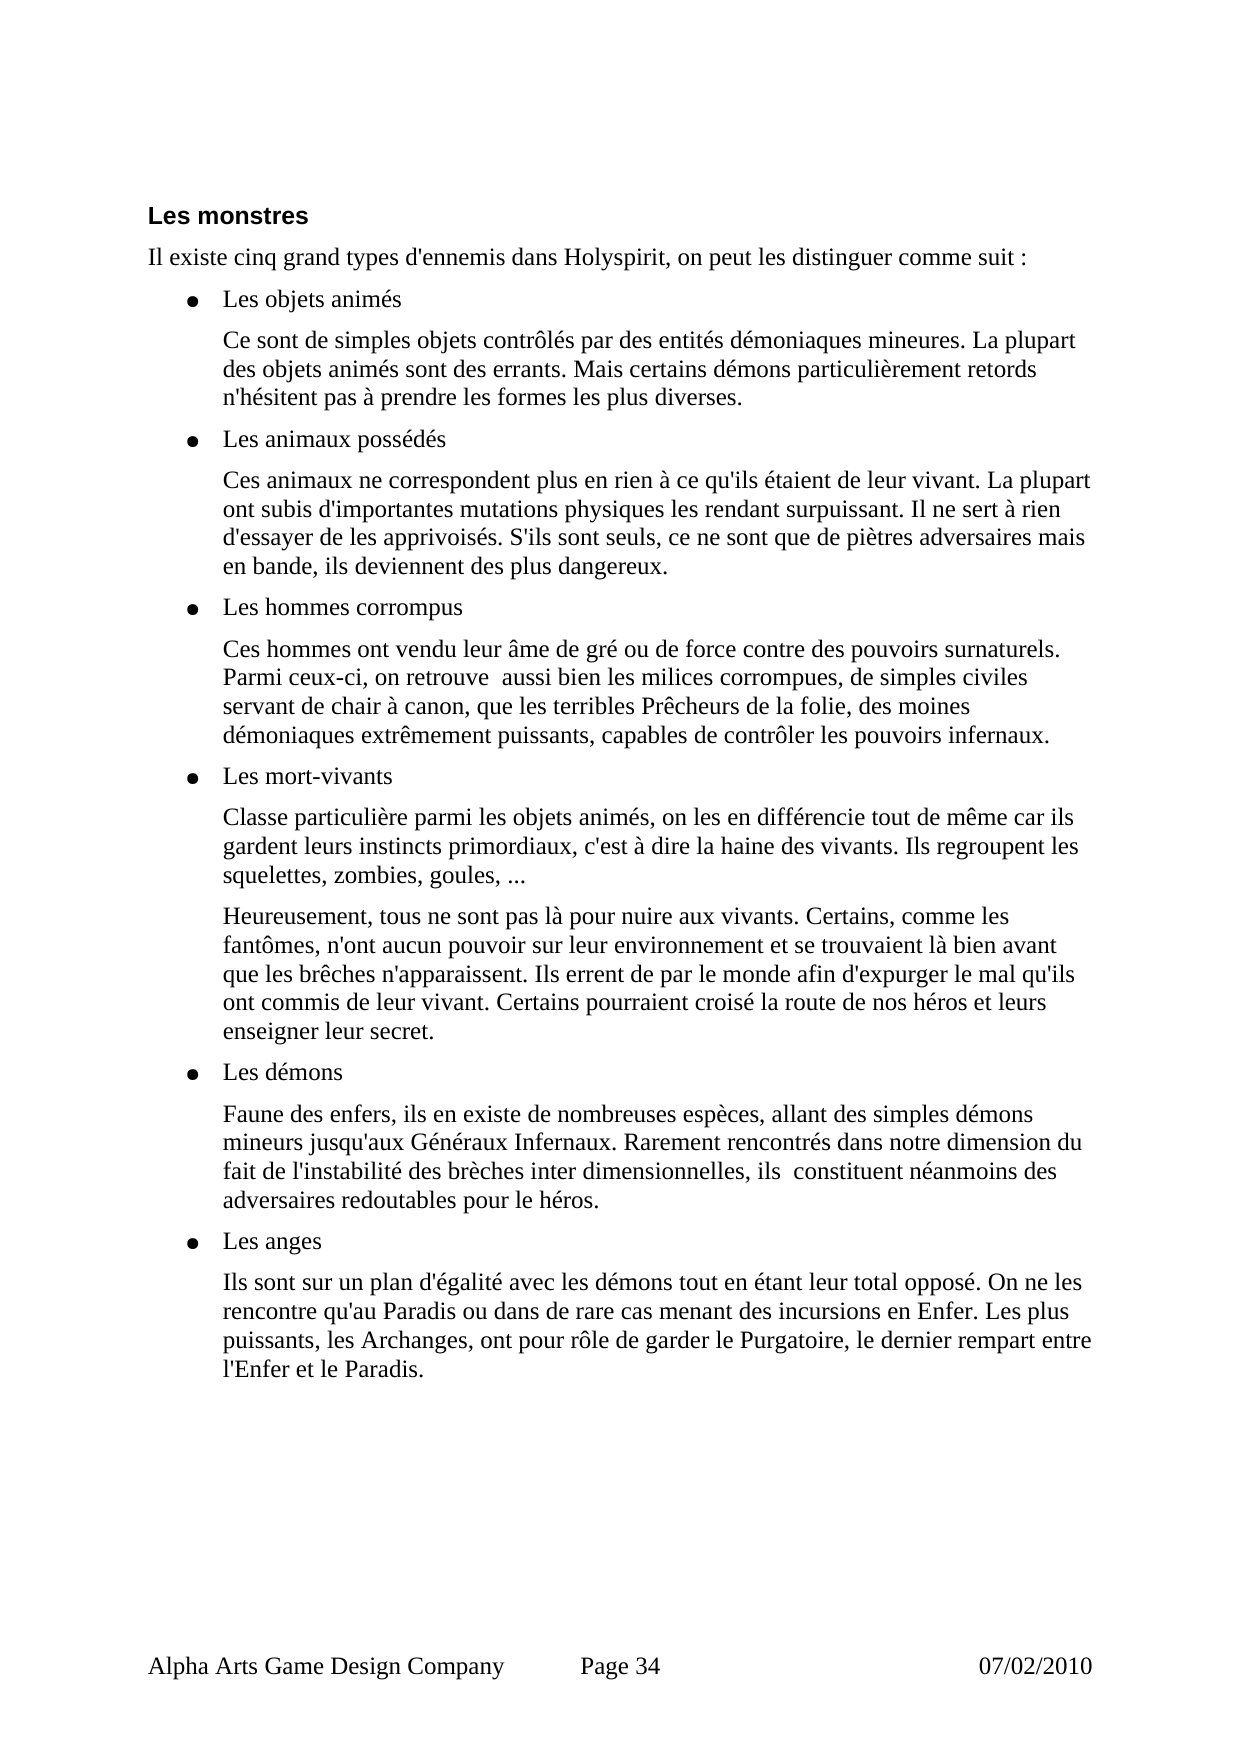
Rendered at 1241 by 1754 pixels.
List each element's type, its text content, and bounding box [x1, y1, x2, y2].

list Ils sont sur un plan d'égalité avec les démons tout en étant leur total opposé. On ne les rencontre qu'au Paradis ou dans de rare cas menant des incursions en Enfer. Les plus puissants, les Archanges, ont pour rôle de garder le Purgatoire, le dernier rempart entre l'Enfer et le Paradis. [185, 1267, 1092, 1382]
list Ces animaux ne correspondent plus en rien à ce qu'ils étaient de leur vivant. La plupart ont subis d'importantes mutations physiques les rendant surpuissant. Il ne sert à rien d'essayer de les apprivoisés. S'ils sont seuls, ce ne sont que de piètres adversaires mais en bande, ils deviennent des plus dangereux. [185, 465, 1092, 580]
list Ces hommes ont vendu leur âme de gré ou de force contre des pouvoirs surnaturels. Parmi ceux-ci, on retrouve aussi bien les milices corrompues, de simples civiles servant de chair à canon, que les terribles Prêcheurs de la folie, des moines démoniaques extrêmement puissants, capables de contrôler les pouvoirs infernaux. [185, 634, 1092, 749]
list Les anges [185, 1226, 1092, 1255]
list Classe particulière parmi les objets animés, on les en différencie tout de même car ils gardent leurs instincts primordiaux, c'est à dire la haine des vivants. Ils regroupent les squelettes, zombies, goules, ... [185, 802, 1092, 889]
list Faune des enfers, ils en existe de nombreuses espèces, allant des simples démons mineurs jusqu'aux Généraux Infernaux. Rarement rencontrés dans notre dimension du fait de l'instabilité des brèches inter dimensionnelles, ils constituent néanmoins des adversaires redoutables pour le héros. [185, 1099, 1092, 1214]
subtitle Les monstres [148, 201, 1092, 230]
text Il existe cinq grand types d'ennemis dans Holyspirit, on peut les distinguer comme suit : [148, 242, 1092, 271]
list Les démons [185, 1057, 1092, 1086]
list Les hommes corrompus [185, 592, 1092, 621]
list Les objets animés [185, 284, 1092, 312]
list Ce sont de simples objets contrôlés par des entités démoniaques mineures. La plupart des objets animés sont des errants. Mais certains démons particulièrement retords n'hésitent pas à prendre les formes les plus diverses. [185, 325, 1092, 411]
list Heureusement, tous ne sont pas là pour nuire aux vivants. Certains, comme les fantômes, n'ont aucun pouvoir sur leur environnement et se trouvaient là bien avant que les brêches n'apparaissent. Ils errent de par le monde afin d'expurger le mal qu'ils ont commis de leur vivant. Certains pourraient croisé la route de nos héros et leurs enseigner leur secret. [185, 901, 1092, 1045]
list Les mort-vivants [185, 761, 1092, 790]
list Les animaux possédés [185, 424, 1092, 452]
